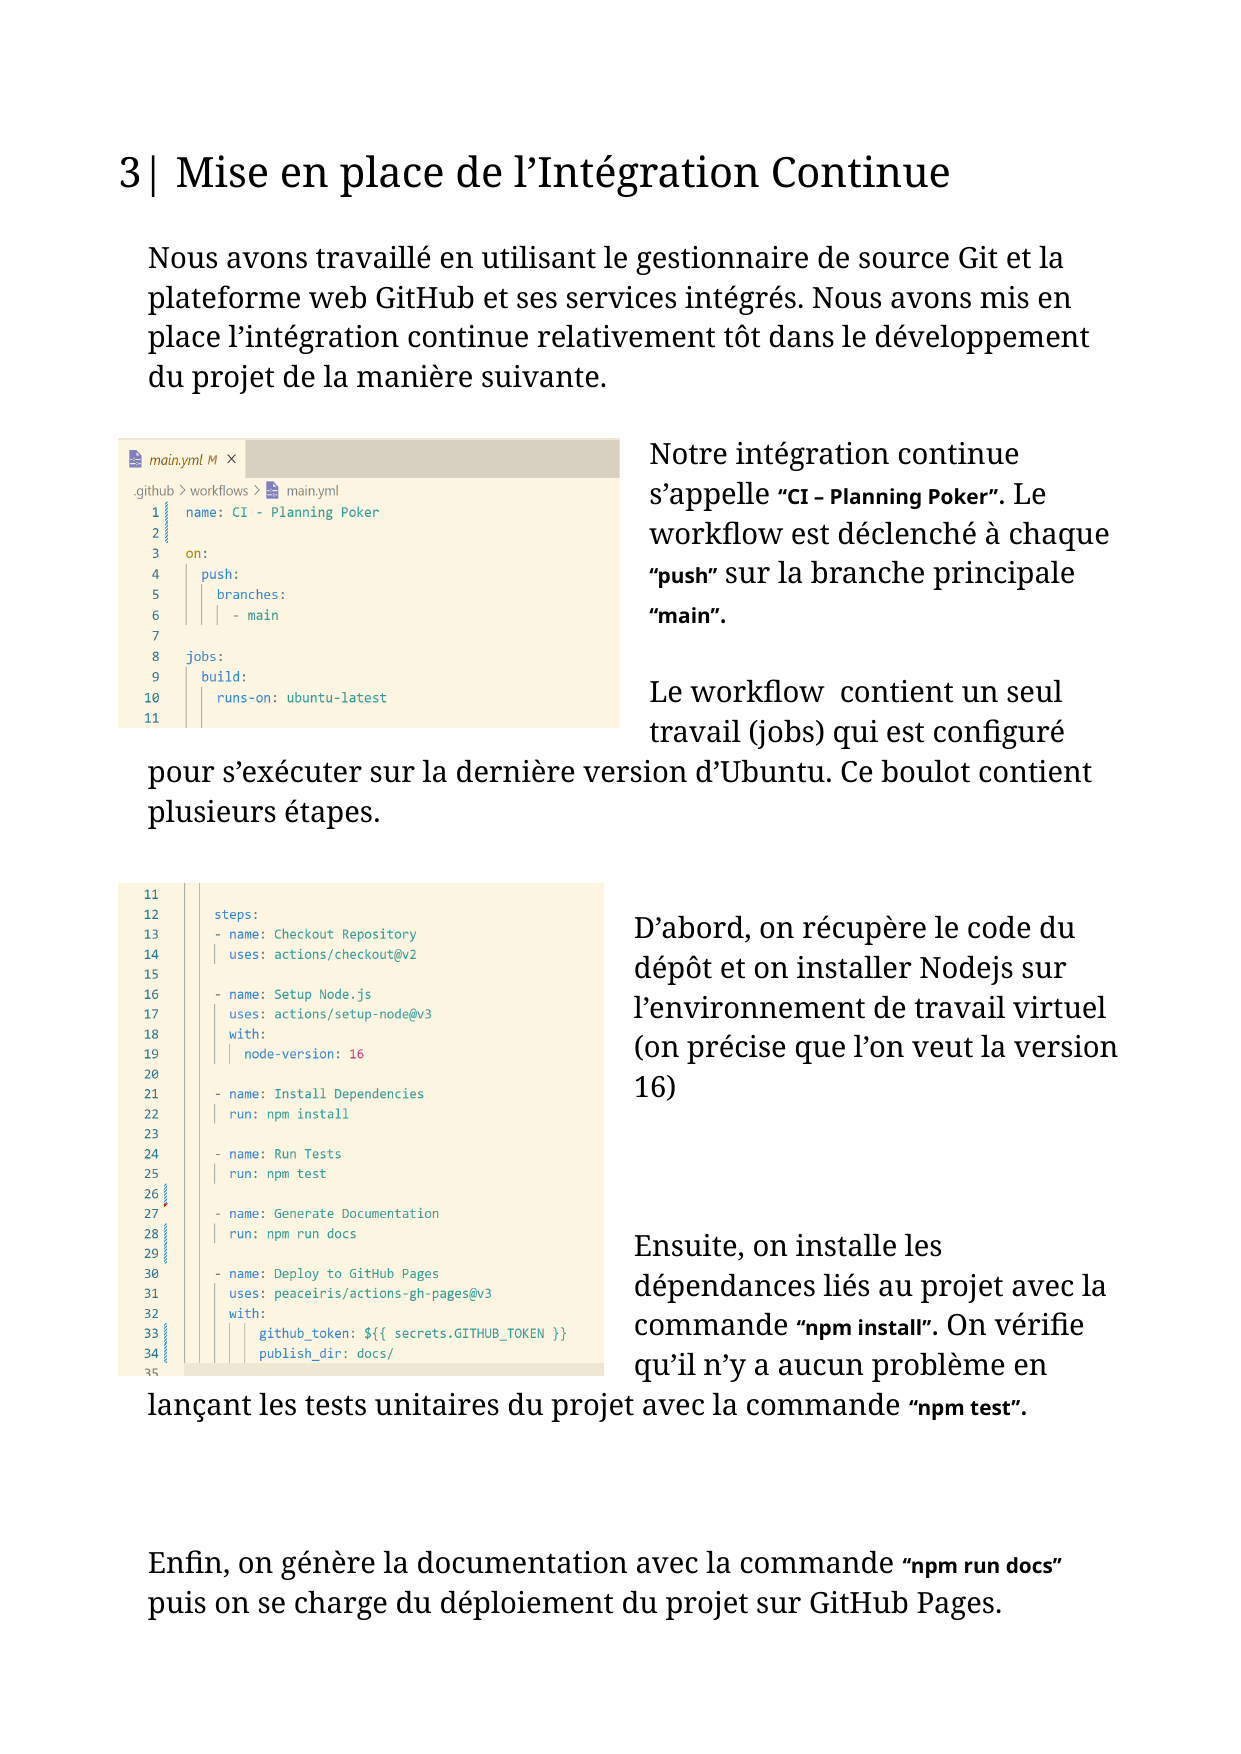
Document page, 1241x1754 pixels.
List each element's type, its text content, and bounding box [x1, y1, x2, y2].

picture [118, 438, 620, 728]
picture [118, 883, 605, 1376]
subtitle Notre intégration continue s’appelle ‘‘CI – Planning Poker’’. Le workflow est déclenché à chaque ‘‘push’’ sur la branche principale ‘‘main’’. Le workflow contient un seul travail (jobs) qui est configuré pour s’exécuter sur la dernière version d’Ubuntu. Ce boulot contient plusieurs étapes. [148, 728, 1122, 831]
subtitle 3| Mise en place de l’Intégration Continue [118, 143, 1122, 200]
subtitle Nous avons travaillé en utilisant le gestionnaire de source Git et la plateforme web GitHub et ses services intégrés. Nous avons mis en place l’intégration continue relativement tôt dans le développement du projet de la manière suivante. [148, 237, 1122, 396]
subtitle D’abord, on récupère le code du dépôt et on installer Nodejs sur l’environnement de travail virtuel (on précise que l’on veut la version 16) Ensuite, on installe les dépendances liés au projet avec la commande ‘‘npm install’’. On vérifie qu’il n’y a aucun problème en lançant les tests unitaires du projet avec la commande ‘‘npm test’’. Enfin, on génère la documentation avec la commande ‘‘npm run docs’’ puis on se charge du déploiement du projet sur GitHub Pages. [148, 868, 1122, 1622]
